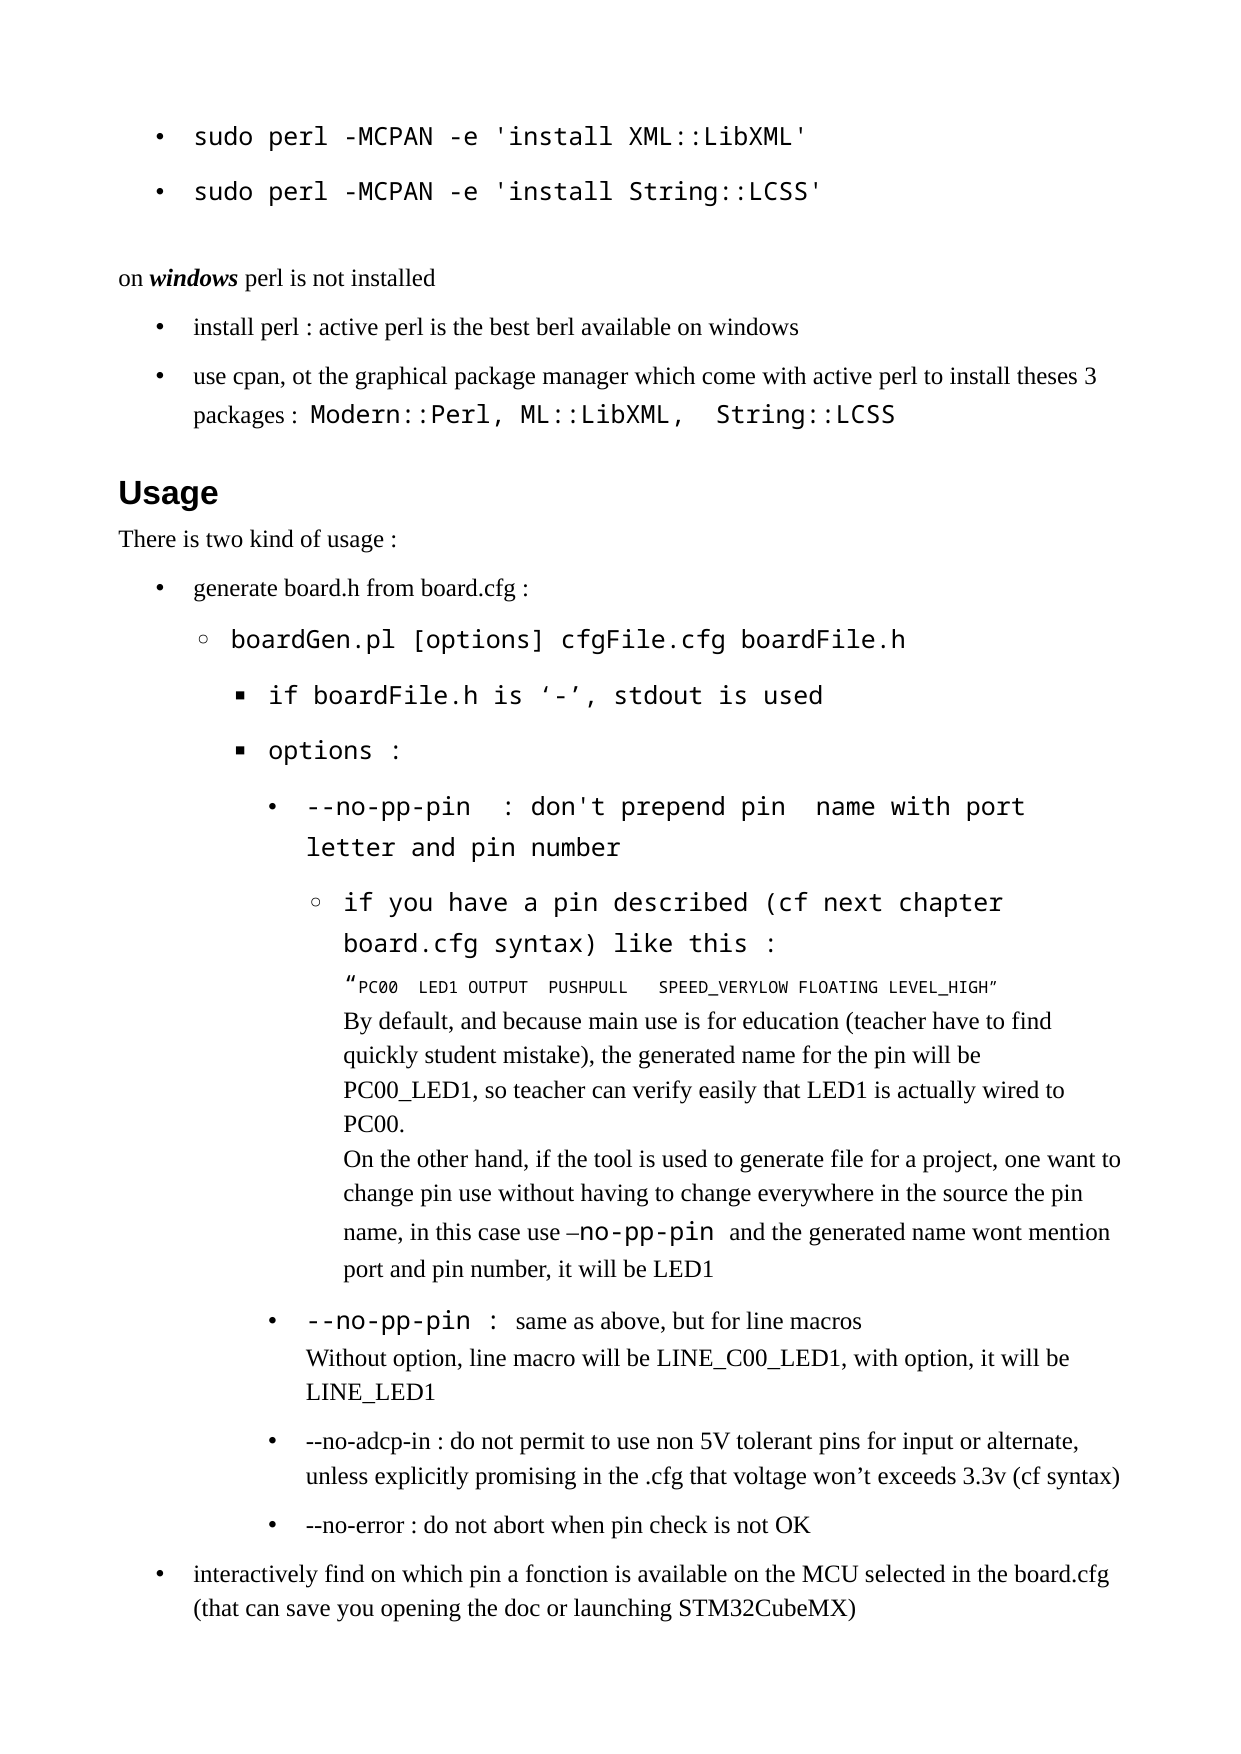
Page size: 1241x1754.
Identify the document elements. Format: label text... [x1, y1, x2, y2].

list sudo perl -MCPAN -e 'install String::LCSS' [156, 173, 1122, 208]
subtitle Usage [118, 473, 1122, 512]
list --no-error : do not abort when pin check is not OK [268, 1510, 1122, 1538]
list --no-pp-pin : don't prepend pin name with port letter and pin number [268, 788, 1122, 863]
list if you have a pin described (cf next chapter board.cfg syntax) like this : “PC00 LED1 OUTPUT PUSHPULL SPEED_VERYLOW FLOATING LEVEL_HIGH” By default, and because main use is for education (teacher have to find quickly student mistake), the generated name for the pin will be PC00_LED1, so teacher can verify easily that LED1 is actually wired to PC00. On the other hand, if the tool is used to generate file for a project, one want to change pin use without having to change everywhere in the source the pin name, in this case use –no-pp-pin and the generated name wont mention port and pin number, it will be LED1 [306, 885, 1122, 1283]
list sudo perl -MCPAN -e 'install XML::LibXML' [156, 118, 1122, 152]
list options : [231, 733, 1122, 767]
list use cpan, ot the graphical package manager which come with active perl to install theses 3 packages : Modern::Perl, ML::LibXML, String::LCSS [156, 361, 1122, 431]
text There is two kind of usage : [118, 524, 1122, 553]
list interactively find on which pin a fonction is available on the MCU selected in the board.cfg (that can save you opening the doc or launching STM32CubeMX) [156, 1559, 1122, 1622]
text on windows perl is not installed [118, 263, 1122, 292]
list if boardFile.h is ‘-’, stdout is used [231, 678, 1122, 712]
list --no-pp-pin : same as above, but for line macros Without option, line macro will be LINE_C00_LED1, with option, it will be LINE_LED1 [268, 1303, 1122, 1406]
list generate board.h from board.cfg : [156, 573, 1122, 602]
list boardGen.pl [options] cfgFile.cfg boardFile.h [193, 622, 1122, 656]
list install perl : active perl is the best berl available on windows [156, 312, 1122, 341]
list --no-adcp-in : do not permit to use non 5V tolerant pins for input or alternate, unless explicitly promising in the .cfg that voltage won’t exceeds 3.3v (cf syntax) [268, 1426, 1122, 1489]
